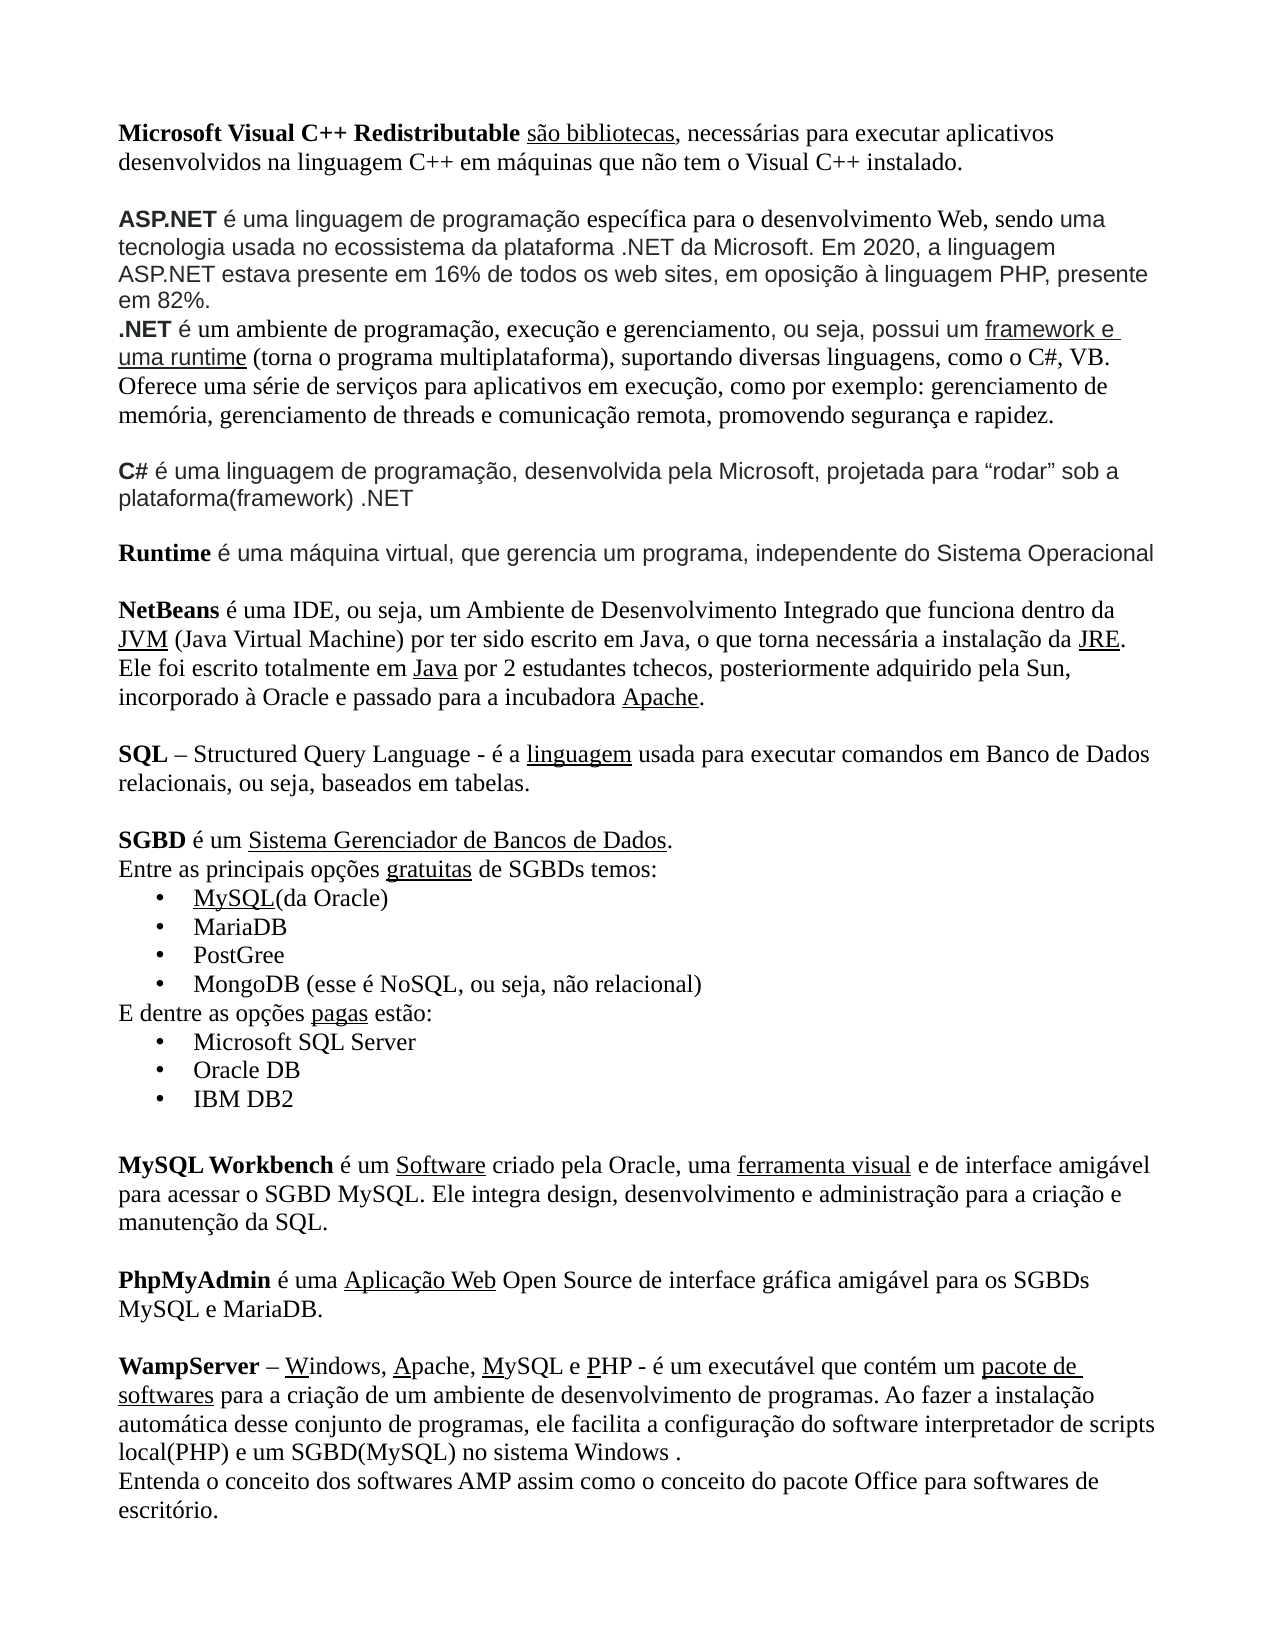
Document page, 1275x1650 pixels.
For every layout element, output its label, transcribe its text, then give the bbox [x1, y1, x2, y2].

text WampServer – Windows, Apache, MySQL e PHP - é um executável que contém um pacote de softwares para a criação de um ambiente de desenvolvimento de programas. Ao fazer a instalação automática desse conjunto de programas, ele facilita a configuração do software interpretador de scripts local(PHP) e um SGBD(MySQL) no sistema Windows . [118, 1351, 1157, 1466]
list IBM DB2 [156, 1084, 1157, 1113]
text Microsoft Visual C++ Redistributable são bibliotecas, necessárias para executar aplicativos desenvolvidos na linguagem C++ em máquinas que não tem o Visual C++ instalado. [118, 118, 1157, 176]
text PhpMyAdmin é uma Aplicação Web Open Source de interface gráfica amigável para os SGBDs MySQL e MariaDB. [118, 1265, 1157, 1322]
text E dentre as opções pagas estão: [118, 998, 1157, 1027]
list Oracle DB [156, 1056, 1157, 1084]
text Oferece uma série de serviços para aplicativos em execução, como por exemplo: gerenciamento de memória, gerenciamento de threads e comunicação remota, promovendo segurança e rapidez. [118, 371, 1157, 429]
list MySQL(da Oracle) [156, 883, 1157, 912]
text ASP.NET é uma linguagem de programação específica para o desenvolvimento Web, sendo uma tecnologia usada no ecossistema da plataforma .NET da Microsoft. Em 2020, a linguagem ASP.NET estava presente em 16% de todos os web sites, em oposição à linguagem PHP, presente em 82%. [118, 204, 1157, 314]
list PostGree [156, 941, 1157, 969]
list Microsoft SQL Server [156, 1027, 1157, 1056]
text SGBD é um Sistema Gerenciador de Bancos de Dados. [118, 826, 1157, 854]
text Runtime é uma máquina virtual, que gerencia um programa, independente do Sistema Operacional [118, 538, 1157, 567]
text Ele foi escrito totalmente em Java por 2 estudantes tchecos, posteriormente adquirido pela Sun, incorporado à Oracle e passado para a incubadora Apache. [118, 653, 1157, 711]
text Entenda o conceito dos softwares AMP assim como o conceito do pacote Office para softwares de escritório. [118, 1466, 1157, 1524]
text C# é uma linguagem de programação, desenvolvida pela Microsoft, projetada para “rodar” sob a plataforma(framework) .NET [118, 457, 1157, 511]
text MySQL Workbench é um Software criado pela Oracle, uma ferramenta visual e de interface amigável para acessar o SGBD MySQL. Ele integra design, desenvolvimento e administração para a criação e manutenção da SQL. [118, 1150, 1157, 1236]
list MongoDB (esse é NoSQL, ou seja, não relacional) [156, 969, 1157, 998]
text NetBeans é uma IDE, ou seja, um Ambiente de Desenvolvimento Integrado que funciona dentro da JVM (Java Virtual Machine) por ter sido escrito em Java, o que torna necessária a instalação da JRE. [118, 596, 1157, 653]
text .NET é um ambiente de programação, execução e gerenciamento, ou seja, possui um framework e uma runtime (torna o programa multiplataforma), suportando diversas linguagens, como o C#, VB. [118, 314, 1157, 371]
list MariaDB [156, 912, 1157, 941]
text SQL – Structured Query Language - é a linguagem usada para executar comandos em Banco de Dados relacionais, ou seja, baseados em tabelas. [118, 739, 1157, 797]
text Entre as principais opções gratuitas de SGBDs temos: [118, 854, 1157, 883]
